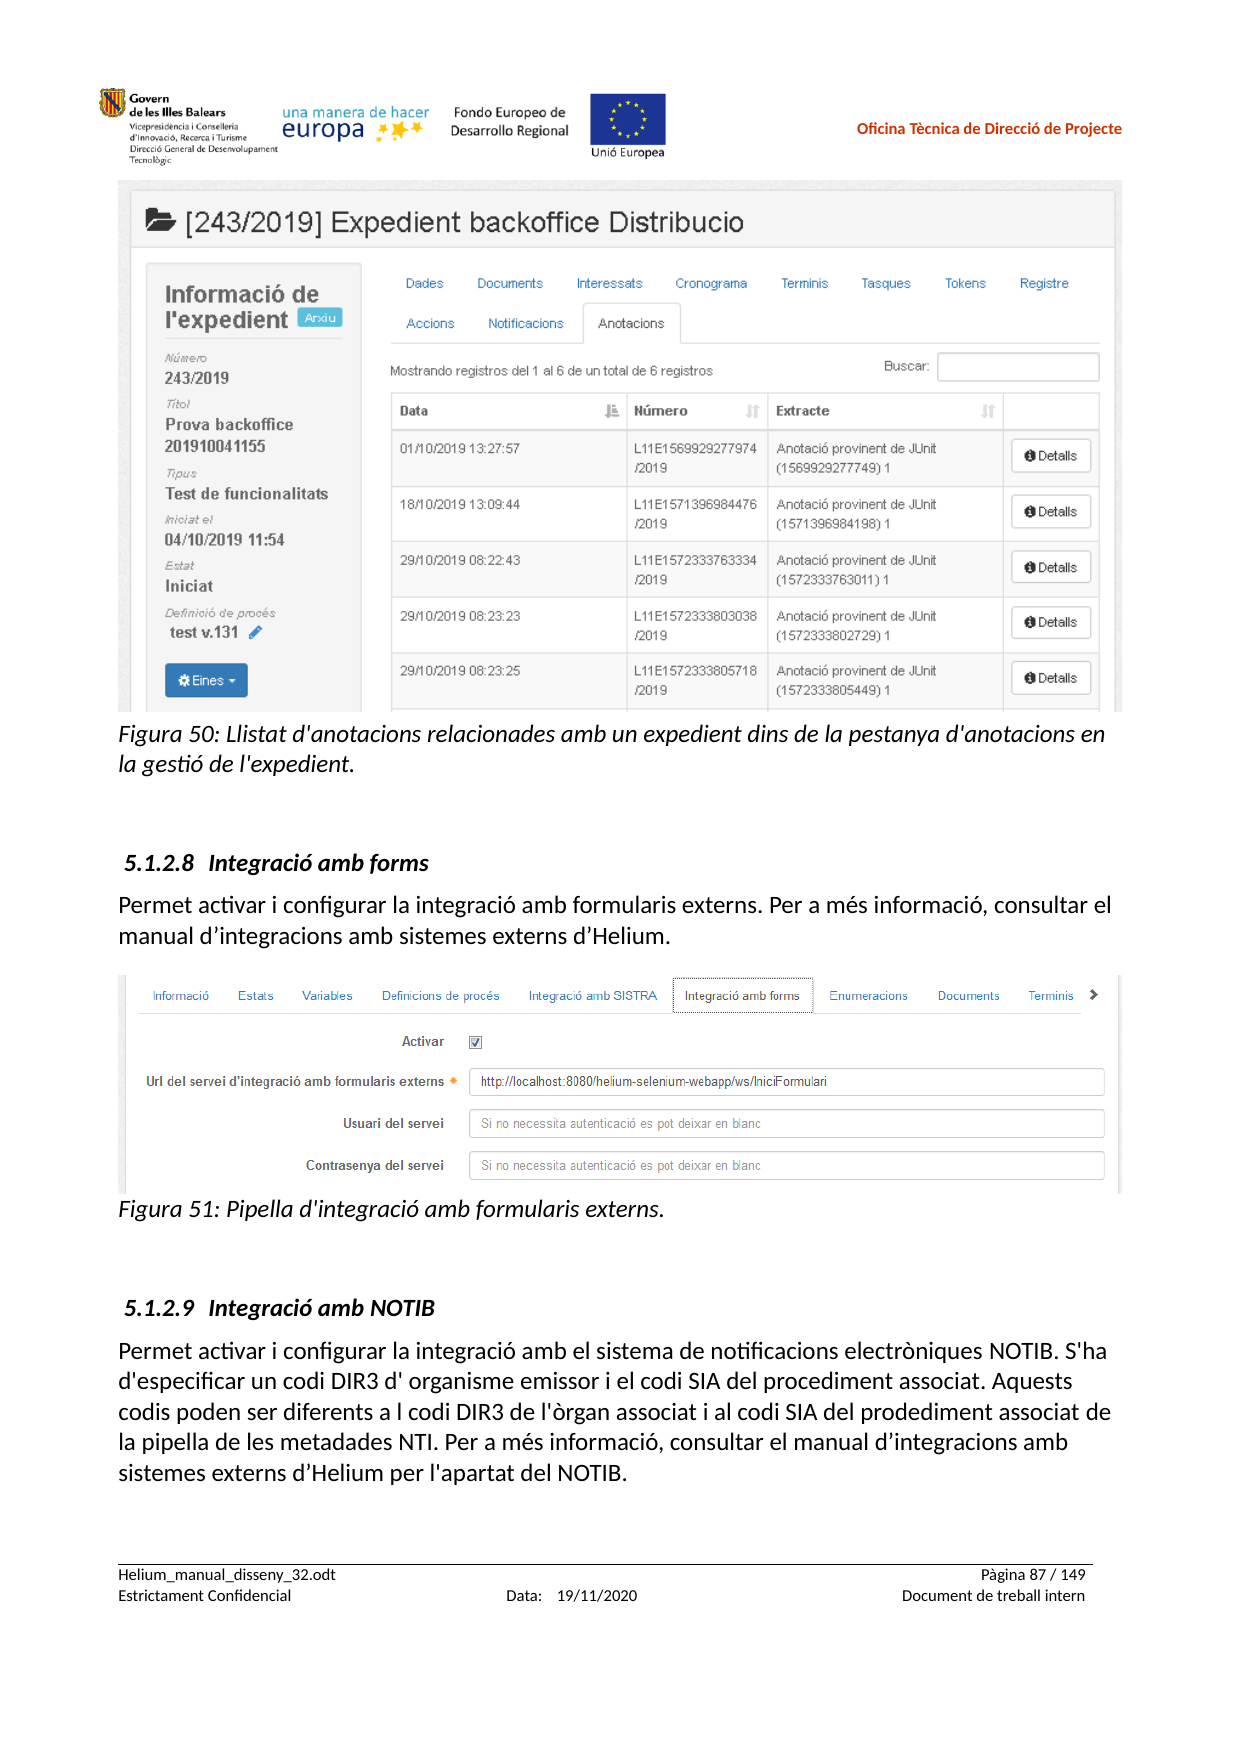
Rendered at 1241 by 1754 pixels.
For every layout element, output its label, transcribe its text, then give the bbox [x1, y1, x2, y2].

subtitle Integració amb forms [118, 847, 1122, 877]
text Figura 51: Pipella d'integració amb formularis externs. [118, 1194, 1122, 1224]
text Permet activar i configurar la integració amb el sistema de notificacions electròniques NOTIB. S'ha d'especificar un codi DIR3 d' organisme emissor i el codi SIA del procediment associat. Aquests codis poden ser diferents a l codi DIR3 de l'òrgan associat i al codi SIA del prodediment associat de la pipella de les metadades NTI. Per a més informació, consultar el manual d’integracions amb sistemes externs d’Helium per l'apartat del NOTIB. [118, 1335, 1122, 1487]
subtitle Integració amb NOTIB [118, 1292, 1122, 1322]
picture [99, 87, 668, 166]
picture [118, 180, 1123, 712]
text Permet activar i configurar la integració amb formularis externs. Per a més informació, consultar el manual d’integracions amb sistemes externs d’Helium. [118, 889, 1122, 951]
text Figura 50: Llistat d'anotacions relacionades amb un expedient dins de la pestanya d'anotacions en la gestió de l'expedient. [118, 712, 1122, 779]
picture [118, 975, 1123, 1194]
